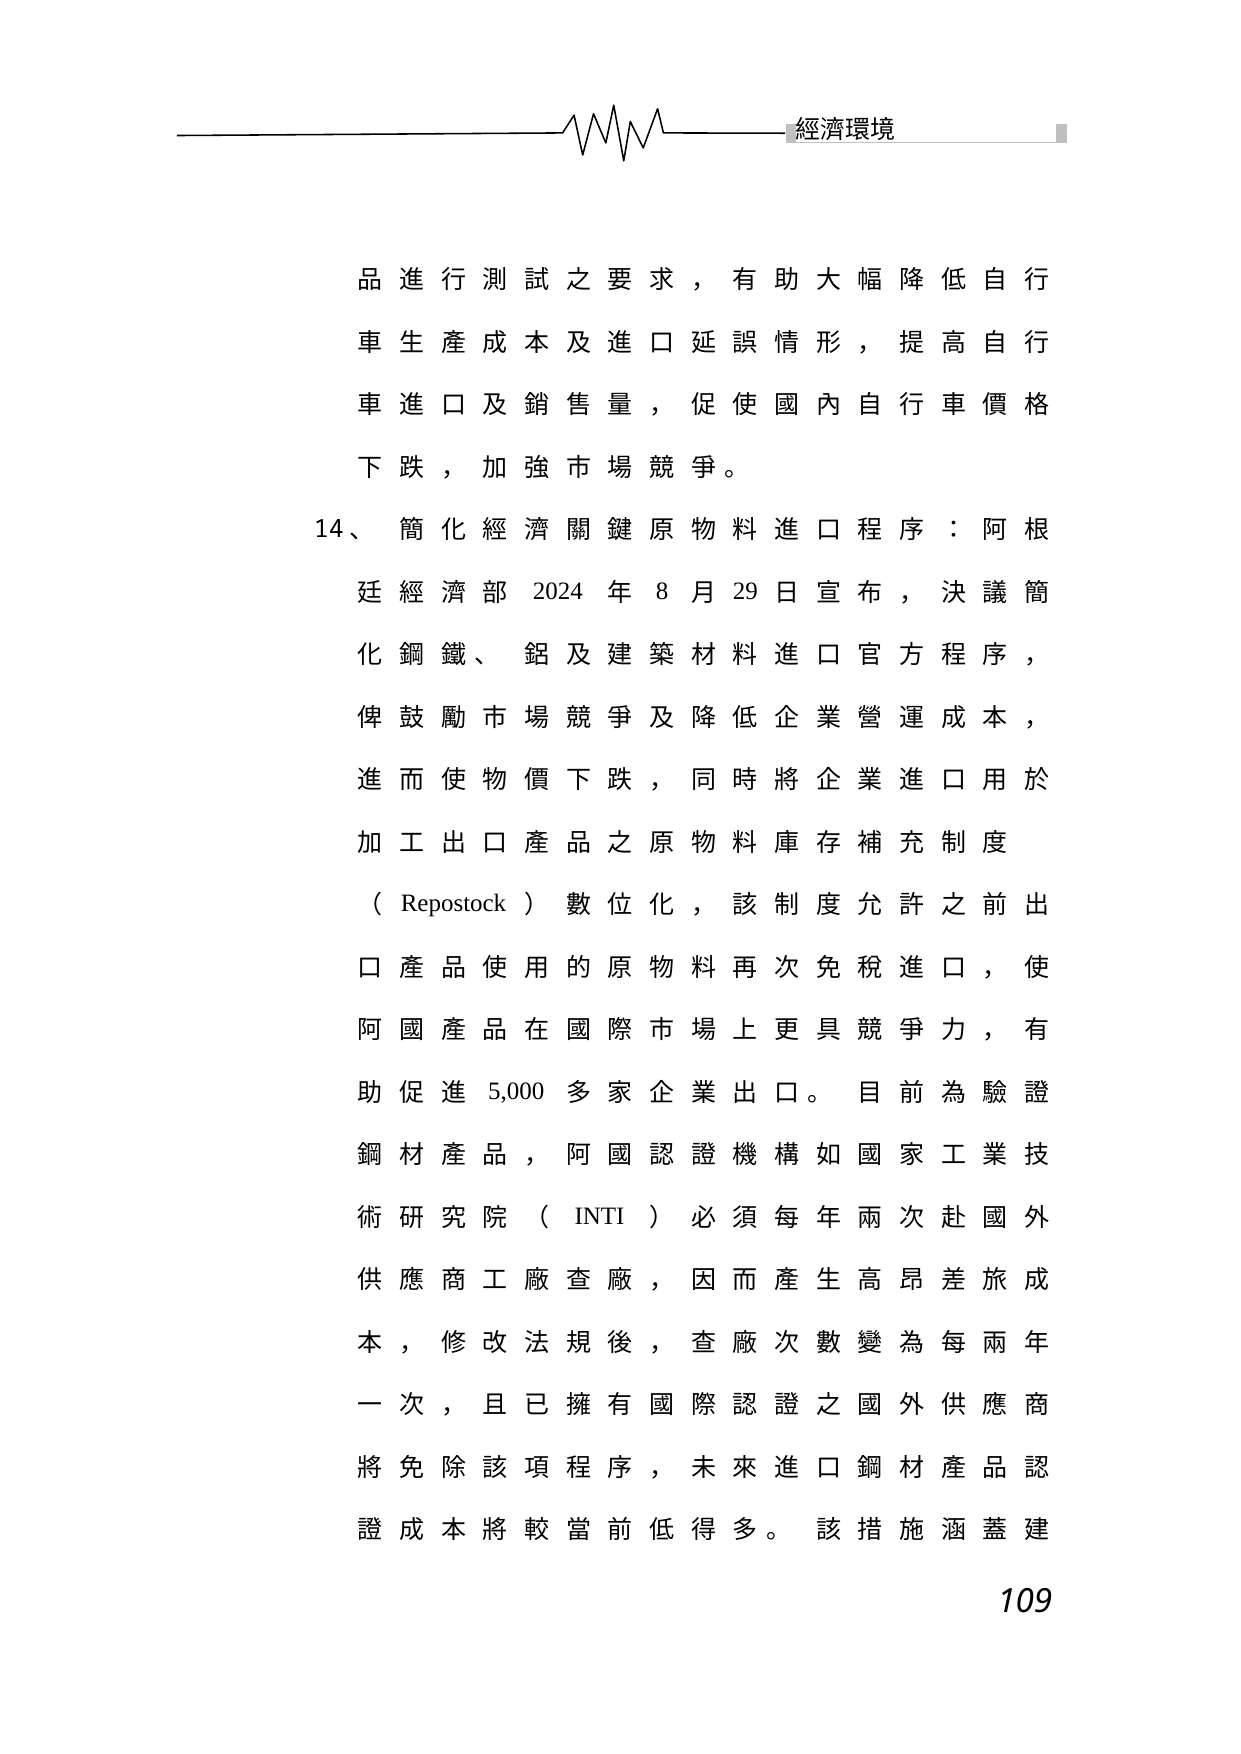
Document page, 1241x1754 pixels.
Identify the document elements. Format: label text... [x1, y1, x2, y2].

text 品進行測試之要求，有助大幅降低自行車生產成本及進口延誤情形，提高自行車進口及銷售量，促使國內自行車價格下跌，加強市場競爭。 [281, 236, 1058, 486]
text 14、簡化經濟關鍵原物料進口程序：阿根廷經濟部2024年8月29日宣布，決議簡化鋼鐵、鋁及建築材料進口官方程序，俾鼓勵市場競爭及降低企業營運成本，進而使物價下跌，同時將企業進口用於加工出口產品之原物料庫存補充制度（Repostock）數位化，該制度允許之前出口產品使用的原物料再次免稅進口，使阿國產品在國際市場上更具競爭力，有助促進5,000多家企業出口。目前為驗證鋼材產品，阿國認證機構如國家工業技術研究院（INTI）必須每年兩次赴國外供應商工廠查廠，因而產生高昂差旅成本，修改法規後，查廠次數變為每兩年一次，且已擁有國際認證之國外供應商將免除該項程序，未來進口鋼材產品認證成本將較當前低得多。該措施涵蓋建 [281, 486, 1058, 1549]
